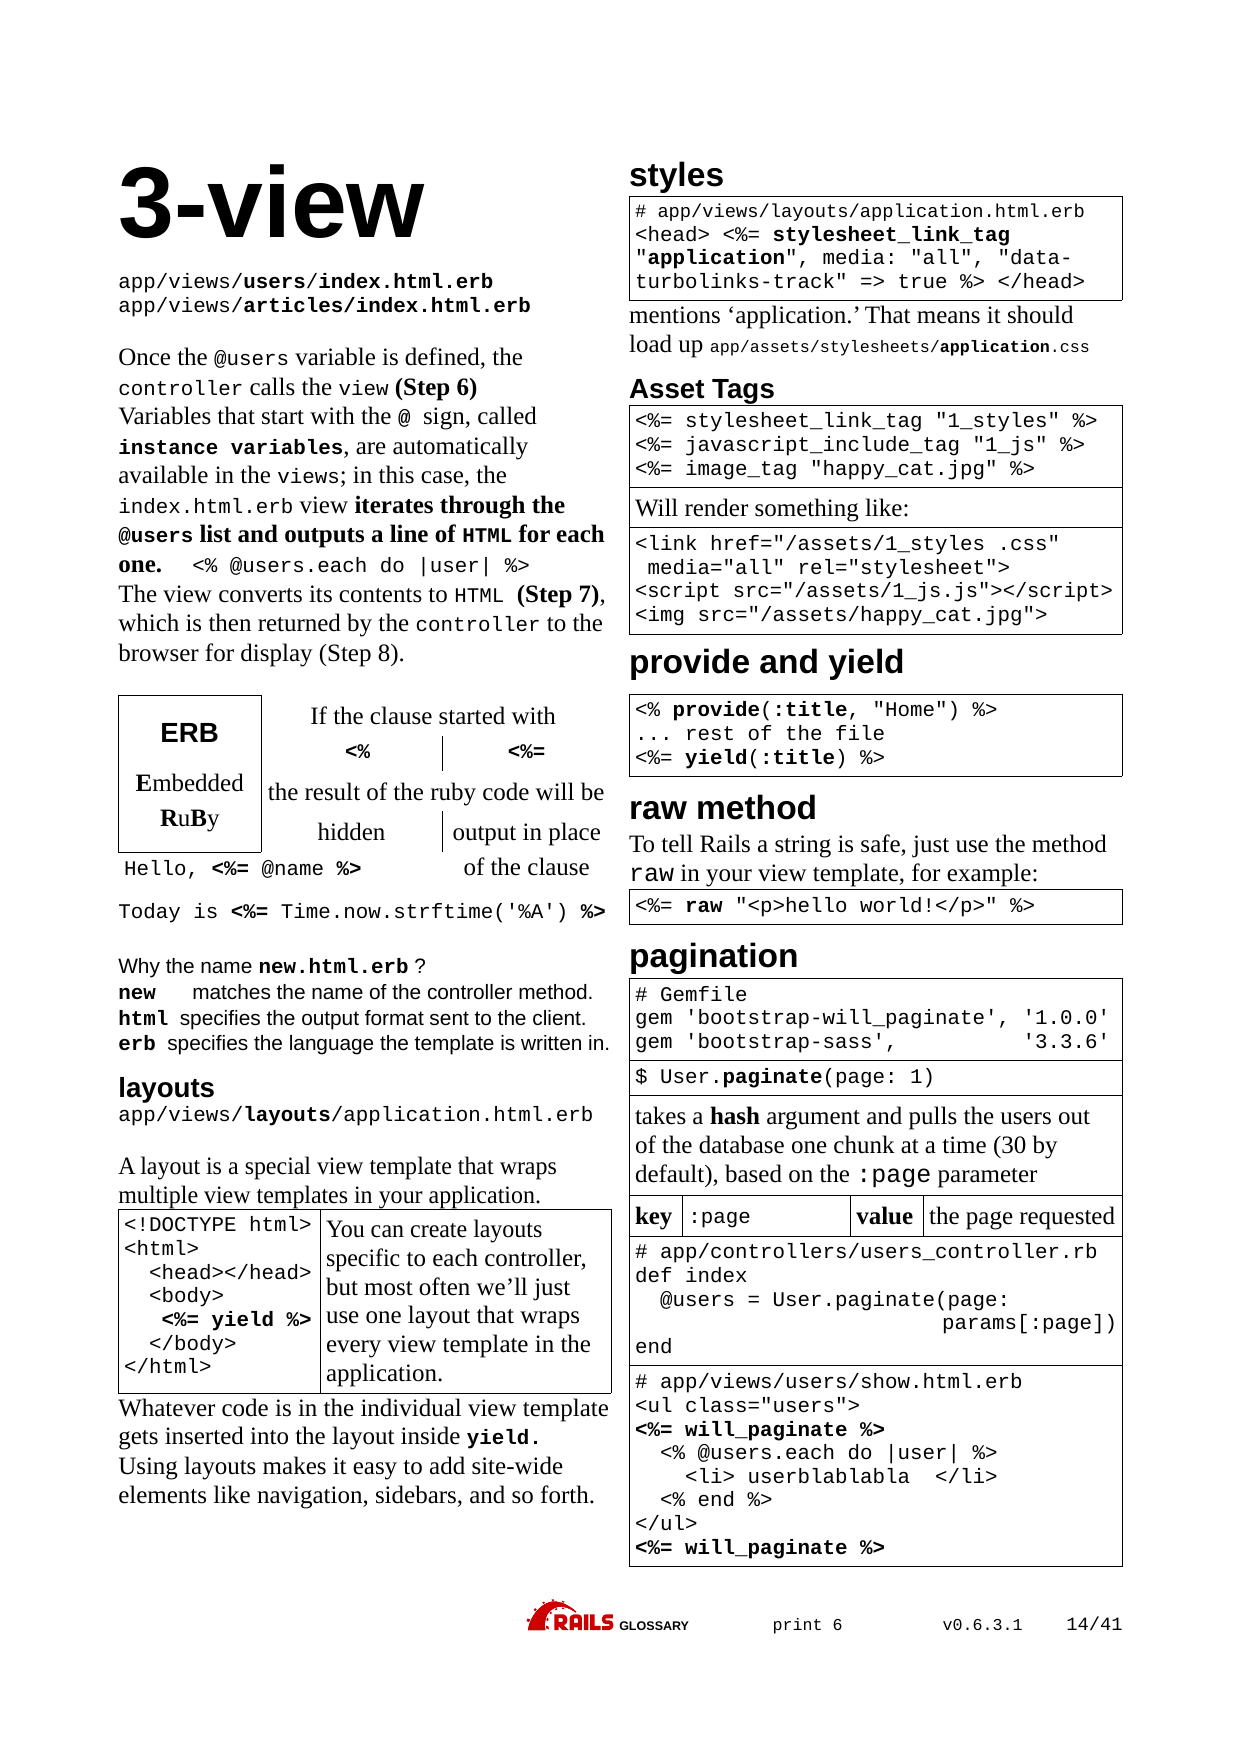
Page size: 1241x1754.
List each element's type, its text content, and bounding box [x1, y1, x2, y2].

table_cell hidden [262, 811, 442, 852]
text app/views/users/index.html.erb [118, 271, 611, 295]
subtitle layouts [118, 1072, 611, 1104]
table_cell Will render something like: [630, 488, 1122, 527]
table_cell key [630, 1196, 682, 1236]
table_cell <link href="/assets/1_styles .css" media="all" rel="stylesheet"> <script src="/assets/1_js.js"></script> <img src="/assets/happy_cat.jpg"> [630, 528, 1122, 633]
table_cell takes a hash argument and pulls the users out of the database one chunk at a time (30 by default), based on the :page parameter [630, 1096, 1122, 1195]
table_header # Gemfile gem 'bootstrap-will_paginate', '1.0.0' gem 'bootstrap-sass', '3.3.6' [630, 979, 1122, 1060]
table_cell the page requested [924, 1196, 1122, 1236]
table_header If the clause started with [262, 695, 611, 736]
text mentions ‘application.’ That means it should load up app/assets/stylesheets/application.css [629, 301, 1122, 358]
subtitle provide and yield [629, 642, 1122, 681]
text Variables that start with the @ sign, called instance variables, are automatically available in the views; in this case, the index.html.erb view iterates through the @users list and outputs a line of HTML for each one. <% @users.each do |user| %> [118, 401, 611, 579]
text Why the name new.html.erb ? [118, 954, 611, 979]
table_header # app/views/layouts/application.html.erb <head> <%= stylesheet_link_tag "application", media: "all", "data-turbolinks-track" => true %> </head> [630, 197, 1122, 300]
text The view converts its contents to HTML (Step 7), which is then returned by the controller to the browser for display (Step 8). [118, 579, 611, 667]
table_header <!DOCTYPE html> <html> <head></head> <body> <%= yield %> </body> </html> [119, 1210, 320, 1393]
table_header <% provide(:title, "Home") %> ... rest of the file <%= yield(:title) %> [630, 695, 1122, 776]
table_cell $ User.paginate(page: 1) [630, 1061, 1122, 1095]
text Whatever code is in the individual view template gets inserted into the layout inside yield. [118, 1394, 611, 1451]
table_cell # app/views/users/show.html.erb <ul class="users"> <%= will_paginate %> <% @users.each do |user| %> <li> userblablabla </li> <% end %> </ul> <%= will_paginate %> [630, 1366, 1122, 1566]
table_cell <%= [443, 736, 611, 771]
table_header ERB Embedded RuBy [119, 696, 261, 852]
table_cell # app/controllers/users_controller.rb def index @users = User.paginate(page: params[:page]) end [630, 1237, 1122, 1365]
table_cell output in place of the clause [442, 811, 611, 901]
text app/views/articles/index.html.erb [118, 295, 611, 318]
subtitle pagination [629, 936, 1122, 975]
subtitle styles [629, 155, 1122, 193]
subtitle Asset Tags [629, 373, 1122, 404]
subtitle 3-view [118, 143, 611, 259]
text html specifies the output format sent to the client. erb specifies the language the template is written in. [118, 1005, 611, 1057]
text new matches the name of the controller method. [118, 979, 611, 1005]
text Once the @users variable is defined, the controller calls the view (Step 6) [118, 342, 611, 401]
text A layout is a special view template that wraps multiple view templates in your application. [118, 1151, 611, 1208]
table_cell :page [683, 1196, 850, 1236]
text Today is <%= Time.now.strftime('%A') %> [118, 901, 611, 924]
text app/views/layouts/application.html.erb [118, 1104, 611, 1127]
table_cell <% [262, 736, 442, 771]
table_header <%= raw "<p>hello world!</p>" %> [630, 890, 1122, 924]
table_cell Hello, <%= @name %> [118, 852, 442, 901]
table_cell the result of the ruby code will be [262, 771, 611, 811]
subtitle raw method [629, 788, 1122, 827]
table_header <%= stylesheet_link_tag "1_styles" %> <%= javascript_include_tag "1_js" %> <%= image_tag "happy_cat.jpg" %> [630, 406, 1122, 487]
table_cell value [851, 1196, 923, 1236]
text Using layouts makes it easy to add site-wide elements like navigation, sidebars, and so forth. [118, 1451, 611, 1508]
text To tell Rails a string is safe, just use the method raw in your view template, for example: [629, 829, 1122, 889]
table_header You can create layouts specific to each controller, but most often we’ll just use one layout that wraps every view template in the application. [321, 1210, 611, 1393]
